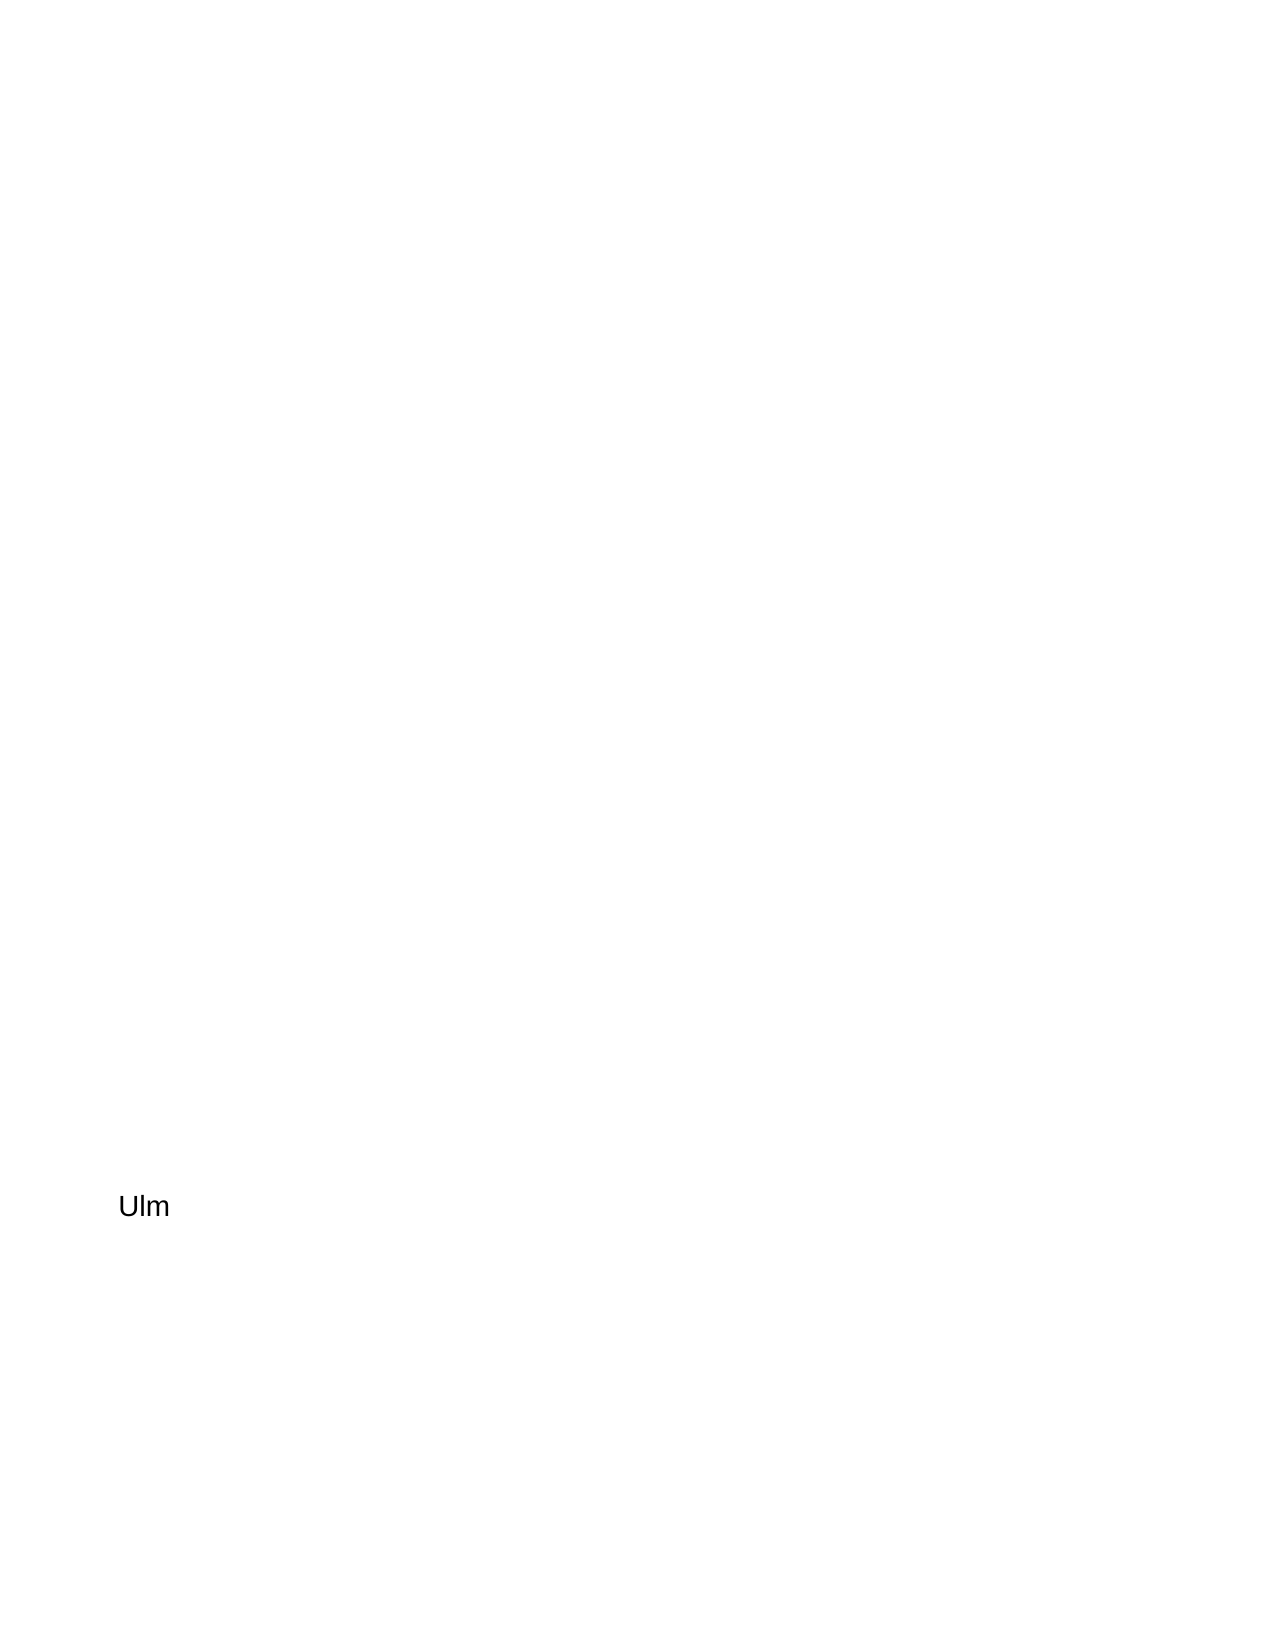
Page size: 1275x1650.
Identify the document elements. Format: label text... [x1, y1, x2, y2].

text Ulm [118, 118, 1157, 1223]
